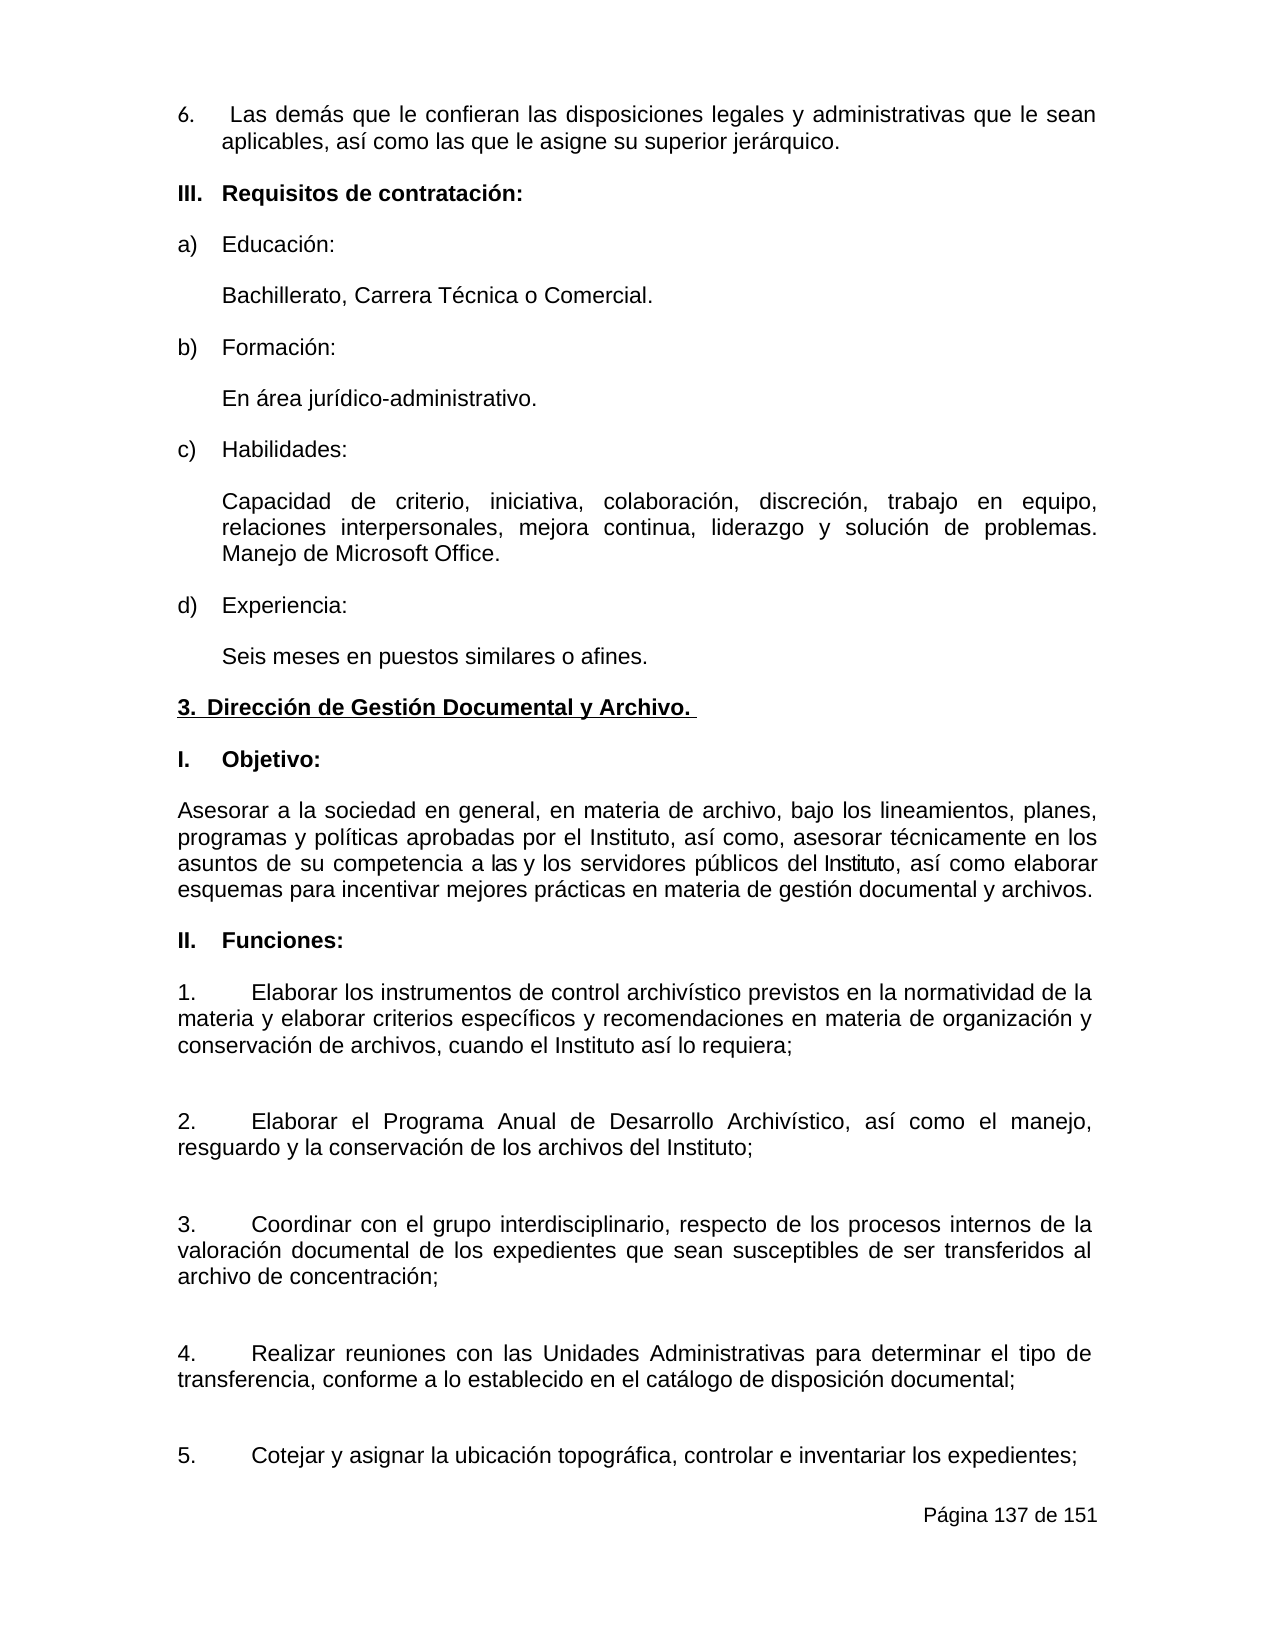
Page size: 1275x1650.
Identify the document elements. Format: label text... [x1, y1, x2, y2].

list Realizar reuniones con las Unidades Administrativas para determinar el tipo de transferencia, conforme a lo establecido en el catálogo de disposición documental; [177, 1340, 1093, 1392]
text III. Requisitos de contratación: [177, 179, 1098, 206]
text b) Formación: [177, 333, 1098, 360]
list Las demás que le confieran las disposiciones legales y administrativas que le sean aplicables, así como las que le asigne su superior jerárquico. [177, 100, 1098, 154]
text I. Objetivo: [177, 746, 1098, 772]
text Asesorar a la sociedad en general, en materia de archivo, bajo los lineamientos, planes, programas y políticas aprobadas por el Instituto, así como, asesorar técnicamente en los asuntos de su competencia a las y los servidores públicos del Instituto, así como elaborar esquemas para incentivar mejores prácticas en materia de gestión documental y archivos. [177, 797, 1098, 902]
text c) Habilidades: [177, 436, 1098, 463]
text En área jurídico-administrativo. [222, 385, 1098, 411]
text Seis meses en puestos similares o afines. [222, 643, 1098, 669]
list Coordinar con el grupo interdisciplinario, respecto de los procesos internos de la valoración documental de los expedientes que sean susceptibles de ser transferidos al archivo de concentración; [177, 1211, 1093, 1290]
list Elaborar los instrumentos de control archivístico previstos en la normatividad de la materia y elaborar criterios específicos y recomendaciones en materia de organización y conservación de archivos, cuando el Instituto así lo requiera; [177, 979, 1093, 1058]
text Capacidad de criterio, iniciativa, colaboración, discreción, trabajo en equipo, relaciones interpersonales, mejora continua, liderazgo y solución de problemas. Manejo de Microsoft Office. [222, 488, 1098, 567]
text d) Experiencia: [177, 592, 1098, 618]
list Cotejar y asignar la ubicación topográfica, controlar e inventariar los expedientes; [177, 1442, 1093, 1469]
text a) Educación: [177, 231, 1098, 257]
text II. Funciones: [177, 927, 1098, 954]
text 3. Dirección de Gestión Documental y Archivo. [177, 694, 1098, 721]
list Elaborar el Programa Anual de Desarrollo Archivístico, así como el manejo, resguardo y la conservación de los archivos del Instituto; [177, 1108, 1093, 1161]
text Bachillerato, Carrera Técnica o Comercial. [222, 282, 1098, 308]
